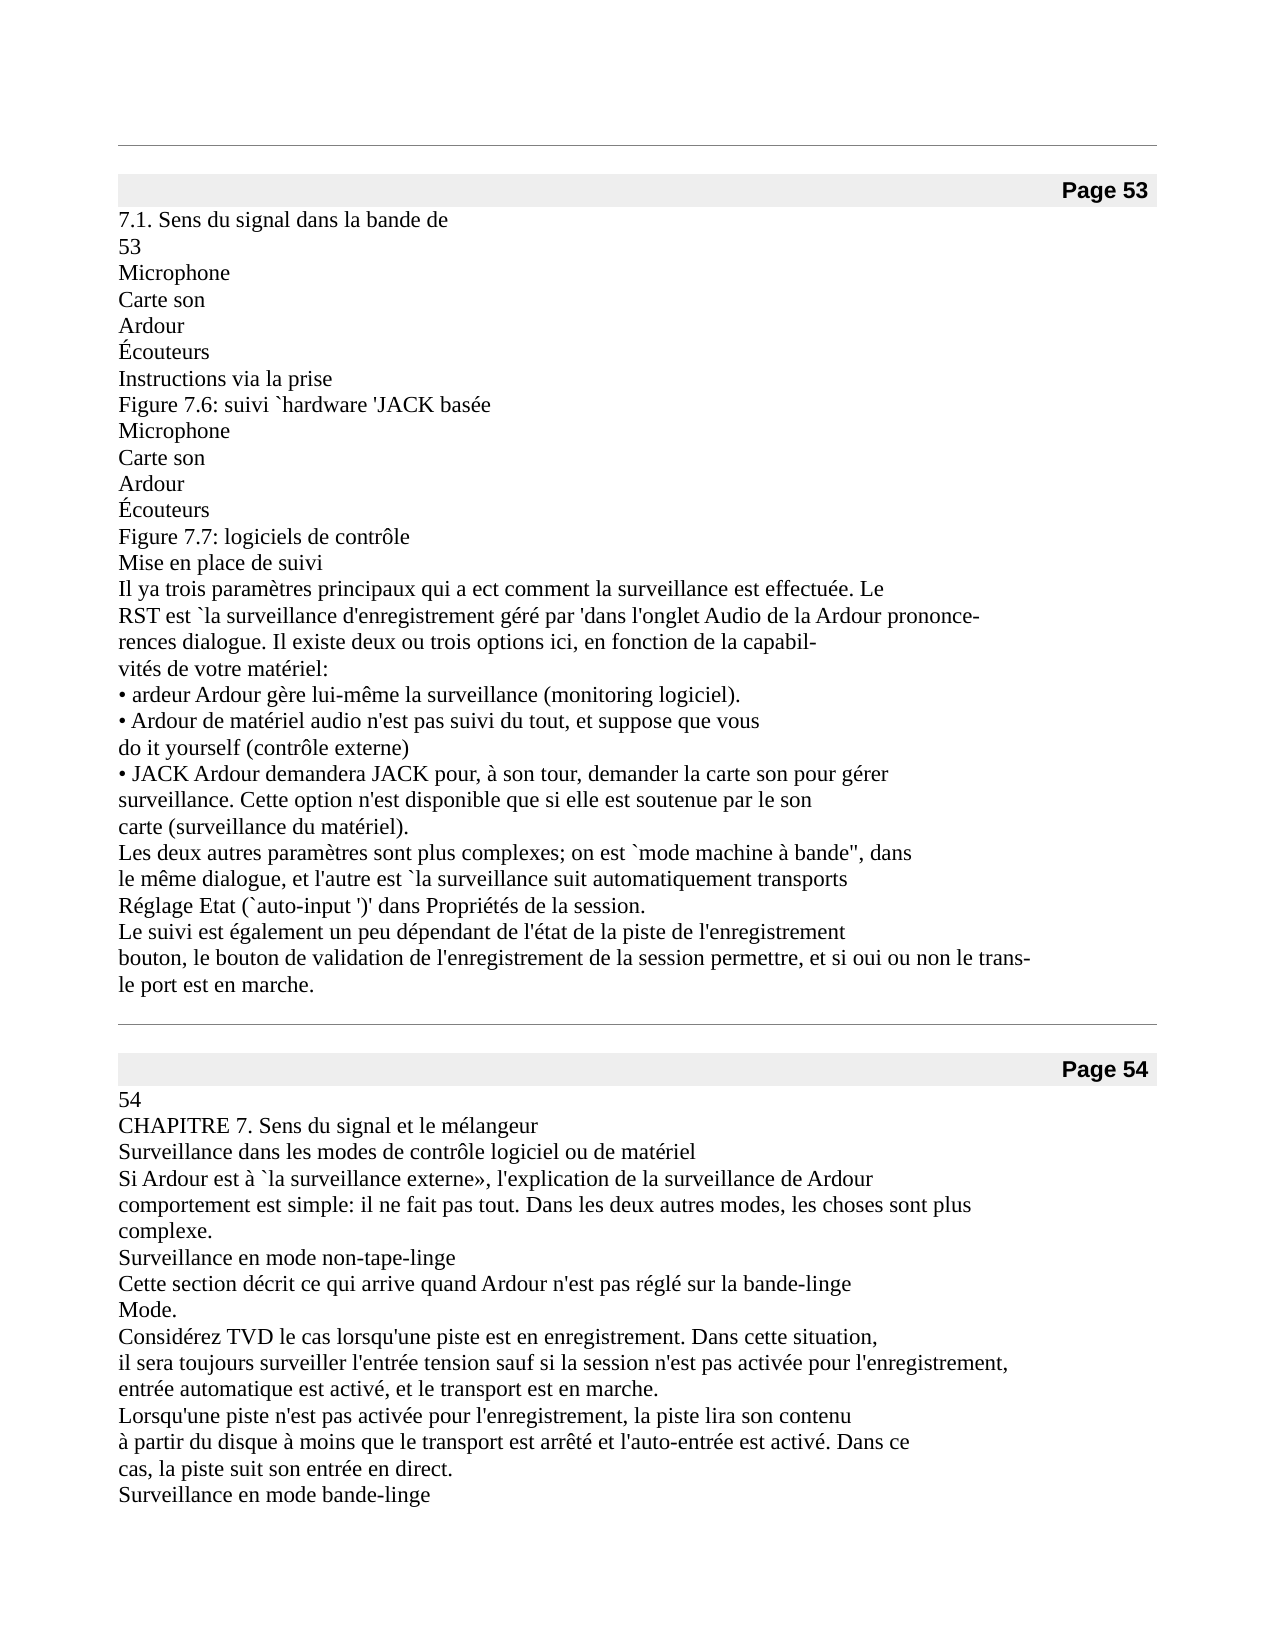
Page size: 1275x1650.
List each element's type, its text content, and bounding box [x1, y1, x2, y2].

text bouton, le bouton de validation de l'enregistrement de la session permettre, et si oui ou non le trans- [118, 944, 1157, 971]
text Carte son [118, 444, 1157, 470]
text Les deux autres paramètres sont plus complexes; on est `mode machine à bande", dans [118, 839, 1157, 865]
text surveillance. Cette option n'est disponible que si elle est soutenue par le son [118, 786, 1157, 813]
text Carte son [118, 286, 1157, 312]
text Réglage Etat (`auto-input ')' dans Propriétés de la session. [118, 892, 1157, 918]
text entrée automatique est activé, et le transport est en marche. [118, 1376, 1157, 1402]
text Figure 7.7: logiciels de contrôle [118, 523, 1157, 549]
text Cette section décrit ce qui arrive quand Ardour n'est pas réglé sur la bande-linge [118, 1270, 1157, 1296]
text RST est `la surveillance d'enregistrement géré par 'dans l'onglet Audio de la Ardour prononce- [118, 602, 1157, 628]
text Mode. [118, 1296, 1157, 1323]
text • JACK Ardour demandera JACK pour, à son tour, demander la carte son pour gérer [118, 760, 1157, 786]
text CHAPITRE 7. Sens du signal et le mélangeur [118, 1112, 1157, 1138]
text Écouteurs [118, 496, 1157, 523]
text carte (surveillance du matériel). [118, 813, 1157, 839]
text Considérez TVD le cas lorsqu'une piste est en enregistrement. Dans cette situation, [118, 1323, 1157, 1349]
text Surveillance en mode bande-linge [118, 1481, 1157, 1507]
text Ardour [118, 470, 1157, 496]
text Ardour [118, 312, 1157, 338]
text complexe. [118, 1217, 1157, 1244]
text rences dialogue. Il existe deux ou trois options ici, en fonction de la capabil- [118, 628, 1157, 654]
text 53 [118, 233, 1157, 259]
table_header Page 54 [118, 1053, 1157, 1086]
text Instructions via la prise [118, 365, 1157, 391]
text Surveillance en mode non-tape-linge [118, 1244, 1157, 1270]
table_header Page 53 [118, 174, 1157, 207]
text 54 [118, 1086, 1157, 1112]
text 7.1. Sens du signal dans la bande de [118, 207, 1157, 233]
text cas, la piste suit son entrée en direct. [118, 1454, 1157, 1481]
text do it yourself (contrôle externe) [118, 734, 1157, 760]
text Écouteurs [118, 338, 1157, 365]
text le port est en marche. [118, 971, 1157, 997]
text Il ya trois paramètres principaux qui a ect comment la surveillance est effectuée. Le [118, 576, 1157, 602]
text • Ardour de matériel audio n'est pas suivi du tout, et suppose que vous [118, 707, 1157, 734]
text vités de votre matériel: [118, 654, 1157, 681]
text Figure 7.6: suivi `hardware 'JACK basée [118, 391, 1157, 417]
text il sera toujours surveiller l'entrée tension sauf si la session n'est pas activée pour l'enregistrement, [118, 1349, 1157, 1376]
text comportement est simple: il ne fait pas tout. Dans les deux autres modes, les choses sont plus [118, 1191, 1157, 1217]
text Lorsqu'une piste n'est pas activée pour l'enregistrement, la piste lira son contenu [118, 1402, 1157, 1428]
text Si Ardour est à `la surveillance externe», l'explication de la surveillance de Ardour [118, 1165, 1157, 1191]
text • ardeur Ardour gère lui-même la surveillance (monitoring logiciel). [118, 681, 1157, 707]
text Microphone [118, 259, 1157, 286]
text à partir du disque à moins que le transport est arrêté et l'auto-entrée est activé. Dans ce [118, 1428, 1157, 1454]
text Le suivi est également un peu dépendant de l'état de la piste de l'enregistrement [118, 918, 1157, 944]
text le même dialogue, et l'autre est `la surveillance suit automatiquement transports [118, 865, 1157, 892]
text Microphone [118, 417, 1157, 444]
text Surveillance dans les modes de contrôle logiciel ou de matériel [118, 1138, 1157, 1165]
text Mise en place de suivi [118, 549, 1157, 576]
